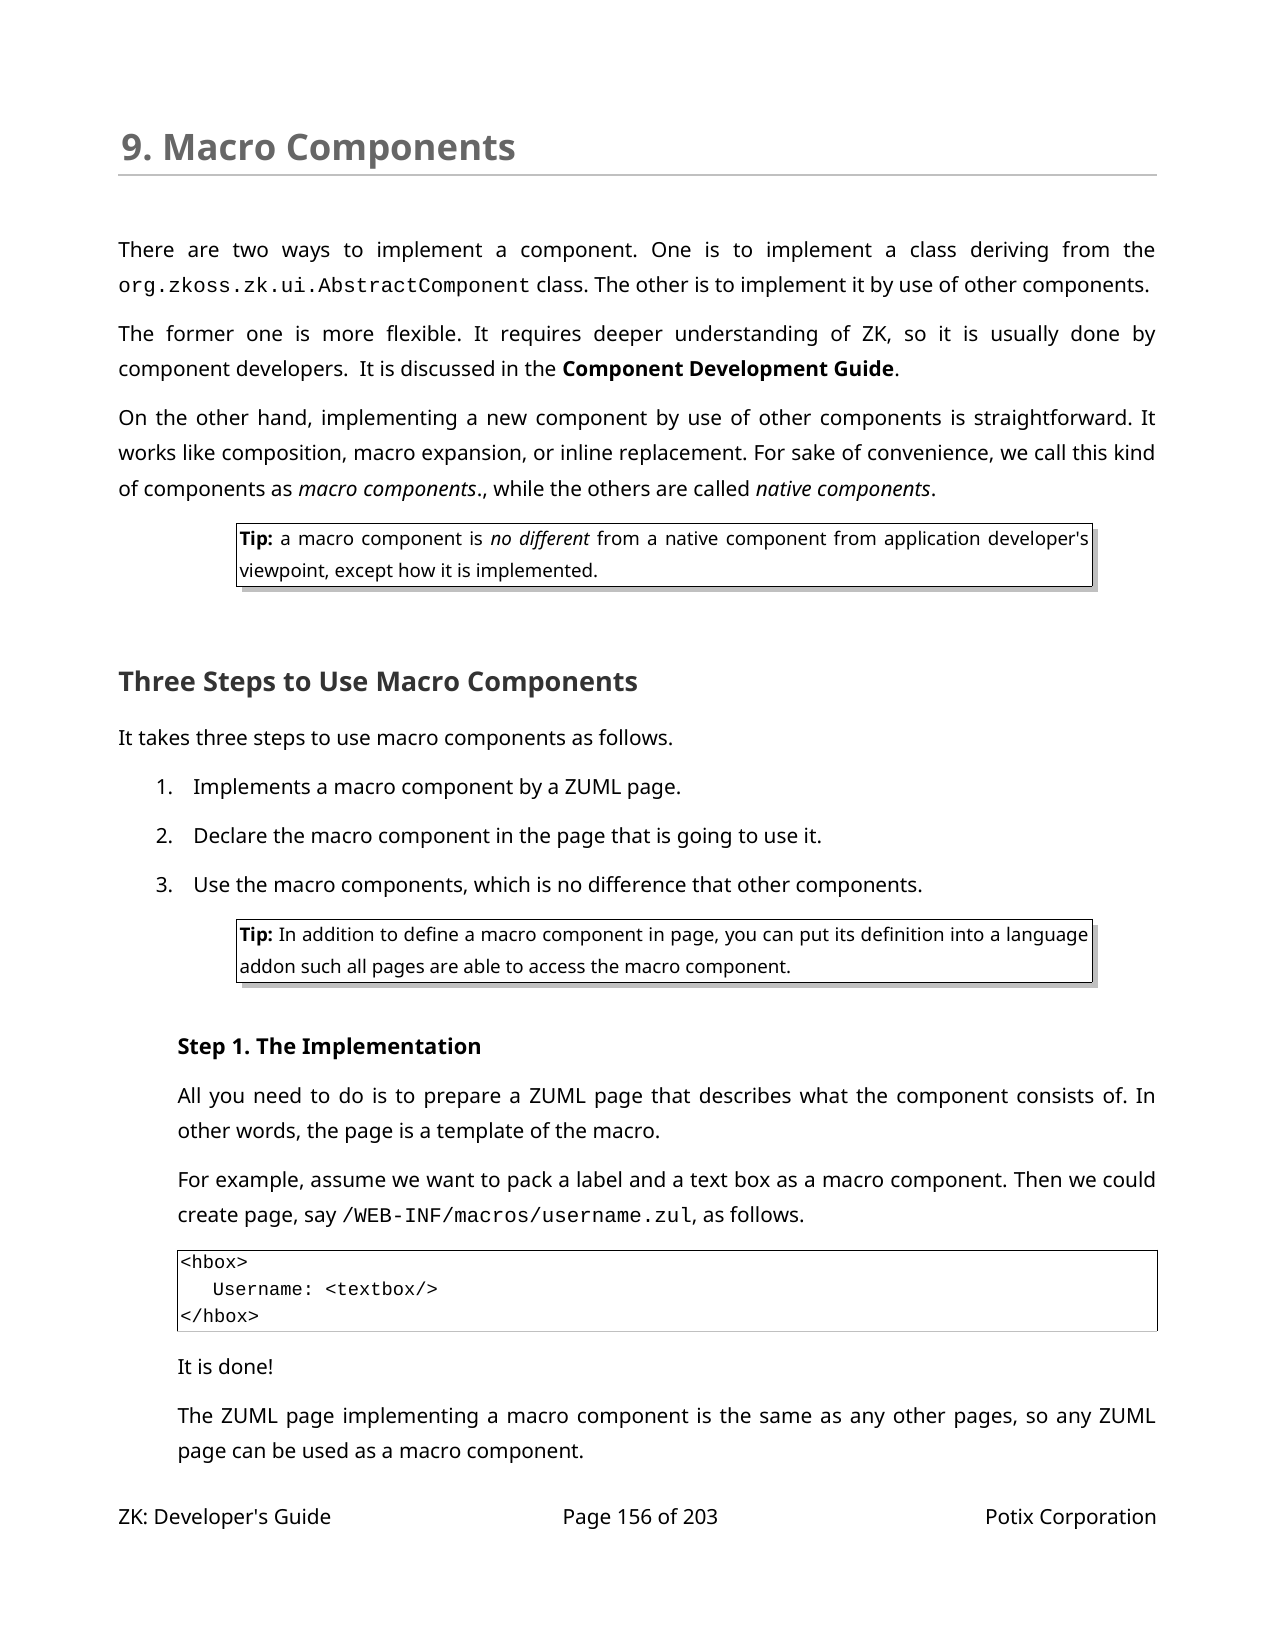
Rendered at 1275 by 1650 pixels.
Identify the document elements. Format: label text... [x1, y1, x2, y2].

text </hbox> [178, 1304, 1157, 1331]
list Use the macro components, which is no difference that other components. [156, 870, 1157, 898]
text All you need to do is to prepare a ZUML page that describes what the component consists of. In other words, the page is a template of the macro. [177, 1081, 1157, 1144]
text Username: <textbox/> [178, 1277, 1157, 1301]
text On the other hand, implementing a new component by use of other components is straightforward. It works like composition, macro expansion, or inline replacement. For sake of convenience, we call this kind of components as macro components., while the others are called native components. [118, 403, 1157, 502]
text Tip: In addition to define a macro component in page, you can put its definition into a language addon such all pages are able to access the macro component. [237, 920, 1092, 982]
text For example, assume we want to pack a label and a text box as a macro component. Then we could create page, say /WEB-INF/macros/username.zul, as follows. [177, 1165, 1157, 1229]
text <hbox> [178, 1251, 1157, 1274]
text Tip: a macro component is no different from a native component from application developer's viewpoint, except how it is implemented. [237, 524, 1092, 586]
list Implements a macro component by a ZUML page. [156, 772, 1157, 800]
subtitle Step 1. The Implementation [177, 1031, 1157, 1061]
subtitle Three Steps to Use Macro Components [118, 663, 1157, 699]
text It is done! [177, 1352, 1157, 1380]
text The ZUML page implementing a macro component is the same as any other pages, so any ZUML page can be used as a macro component. [177, 1401, 1157, 1464]
subtitle 9. Macro Components [118, 118, 1157, 174]
list Declare the macro component in the page that is going to use it. [156, 821, 1157, 849]
text The former one is more flexible. It requires deeper understanding of ZK, so it is usually done by component developers. It is discussed in the Component Development Guide. [118, 319, 1157, 383]
text There are two ways to implement a component. One is to implement a class deriving from the org.zkoss.zk.ui.AbstractComponent class. The other is to implement it by use of other components. [118, 235, 1157, 299]
text It takes three steps to use macro components as follows. [118, 723, 1157, 751]
